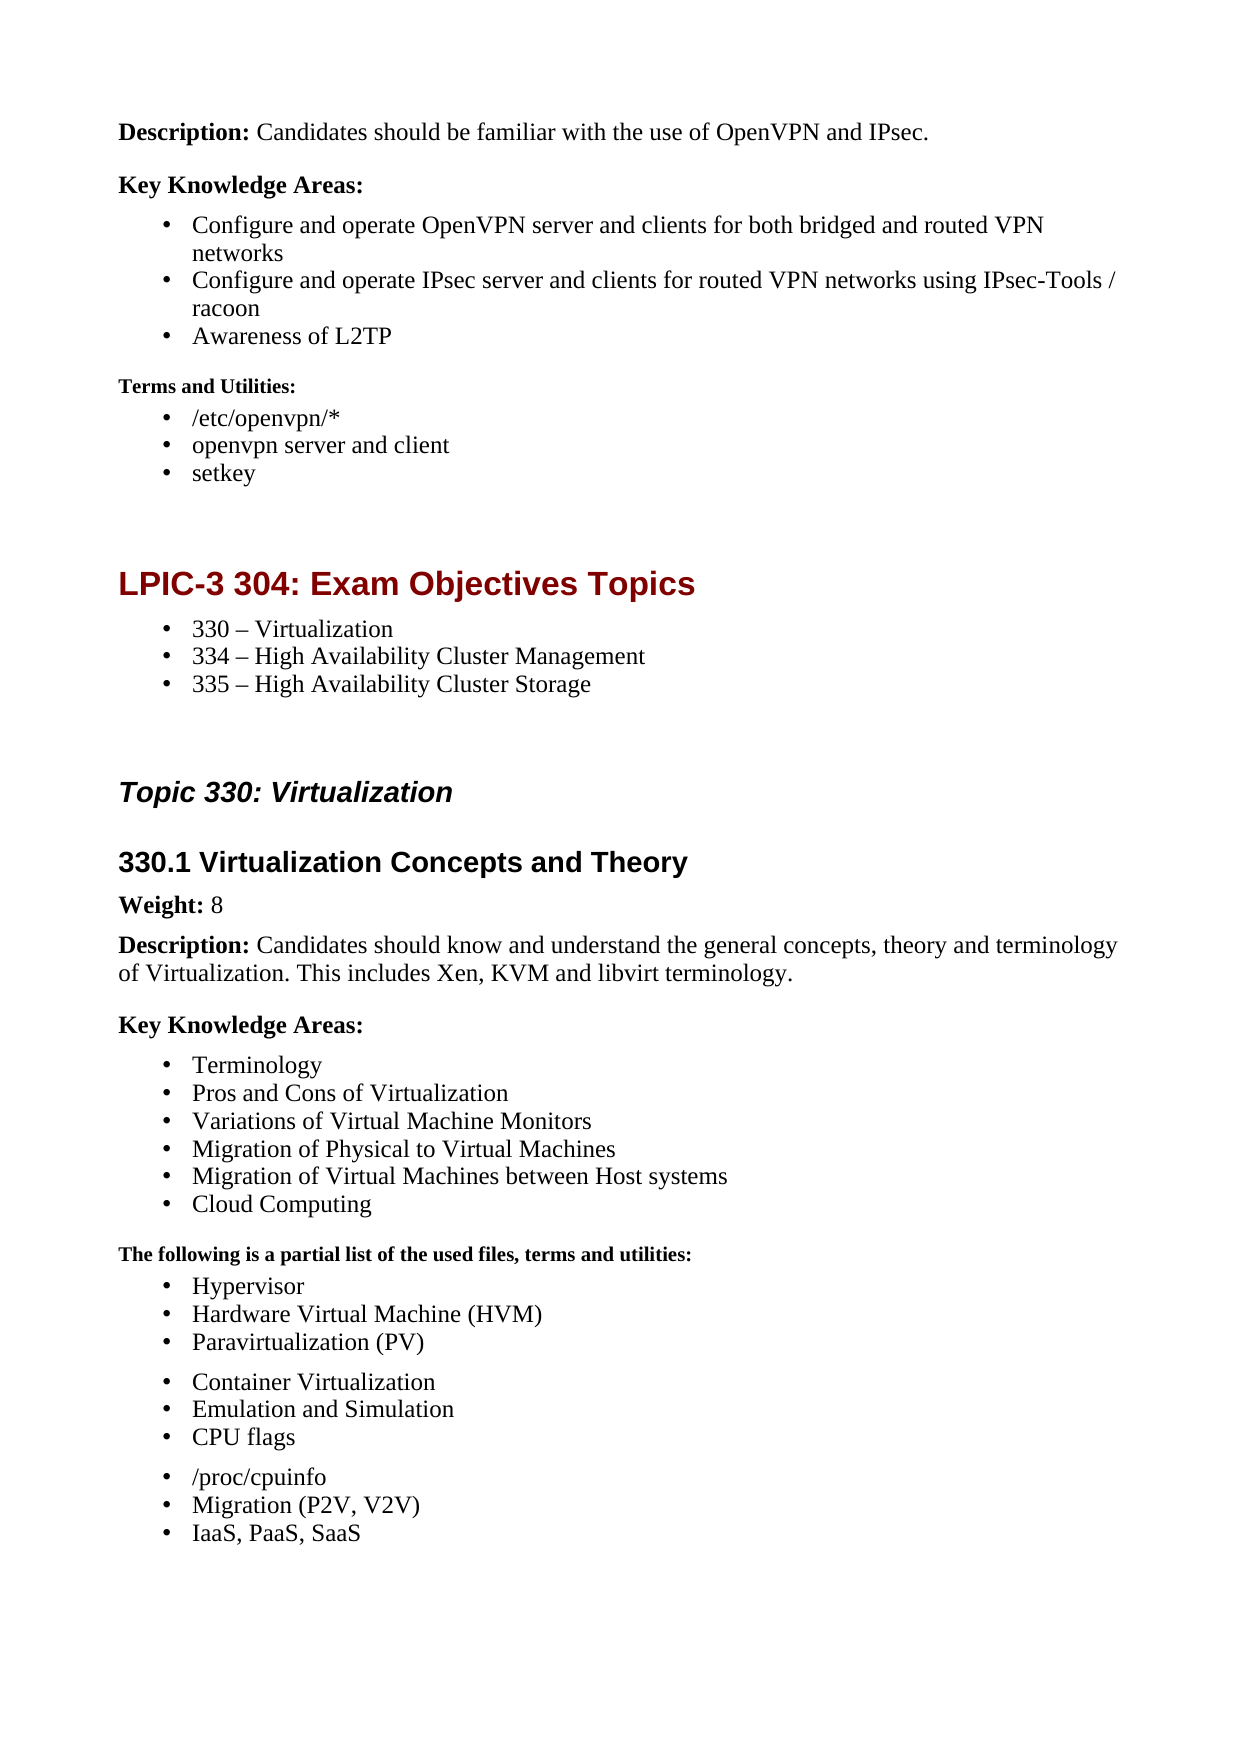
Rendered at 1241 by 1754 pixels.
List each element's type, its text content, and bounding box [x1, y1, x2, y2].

list setkey [162, 459, 1122, 487]
subtitle LPIC-3 304: Exam Objectives Topics [118, 565, 1122, 602]
list Migration of Physical to Virtual Machines [162, 1135, 1122, 1162]
list openvpn server and client [162, 432, 1122, 459]
list Terminology [162, 1052, 1122, 1079]
list Container Virtualization [162, 1368, 1122, 1396]
list CPU flags [162, 1423, 1122, 1451]
text Weight: 8 [118, 891, 1122, 918]
list Configure and operate OpenVPN server and clients for both bridged and routed VPN networks [162, 211, 1122, 266]
subtitle 330.1 Virtualization Concepts and Theory [118, 846, 1122, 878]
list 330 – Virtualization [162, 615, 1122, 642]
list Hypervisor [162, 1272, 1122, 1300]
list 334 – High Availability Cluster Management [162, 642, 1122, 670]
subtitle Terms and Utilities: [118, 374, 1122, 398]
list Configure and operate IPsec server and clients for routed VPN networks using IPsec-Tools / racoon [162, 266, 1122, 322]
subtitle Topic 330: Virtualization [118, 776, 1122, 808]
list /etc/openvpn/* [162, 404, 1122, 432]
list Cloud Computing [162, 1190, 1122, 1218]
list Migration of Virtual Machines between Host systems [162, 1162, 1122, 1190]
list Pros and Cons of Virtualization [162, 1079, 1122, 1107]
text Description: Candidates should know and understand the general concepts, theory and terminology of Virtualization. This includes Xen, KVM and libvirt terminology. [118, 931, 1122, 986]
subtitle The following is a partial list of the used files, terms and utilities: [118, 1243, 1122, 1266]
subtitle Key Knowledge Areas: [118, 1011, 1122, 1039]
text Description: Candidates should be familiar with the use of OpenVPN and IPsec. [118, 118, 1122, 146]
list Emulation and Simulation [162, 1396, 1122, 1423]
list Hardware Virtual Machine (HVM) [162, 1300, 1122, 1328]
list Migration (P2V, V2V) [162, 1491, 1122, 1519]
list Paravirtualization (PV) [162, 1328, 1122, 1355]
list /proc/cpuinfo [162, 1463, 1122, 1491]
list Variations of Virtual Machine Monitors [162, 1107, 1122, 1135]
list 335 – High Availability Cluster Storage [162, 670, 1122, 698]
list Awareness of L2TP [162, 322, 1122, 349]
subtitle Key Knowledge Areas: [118, 171, 1122, 198]
list IaaS, PaaS, SaaS [162, 1519, 1122, 1547]
